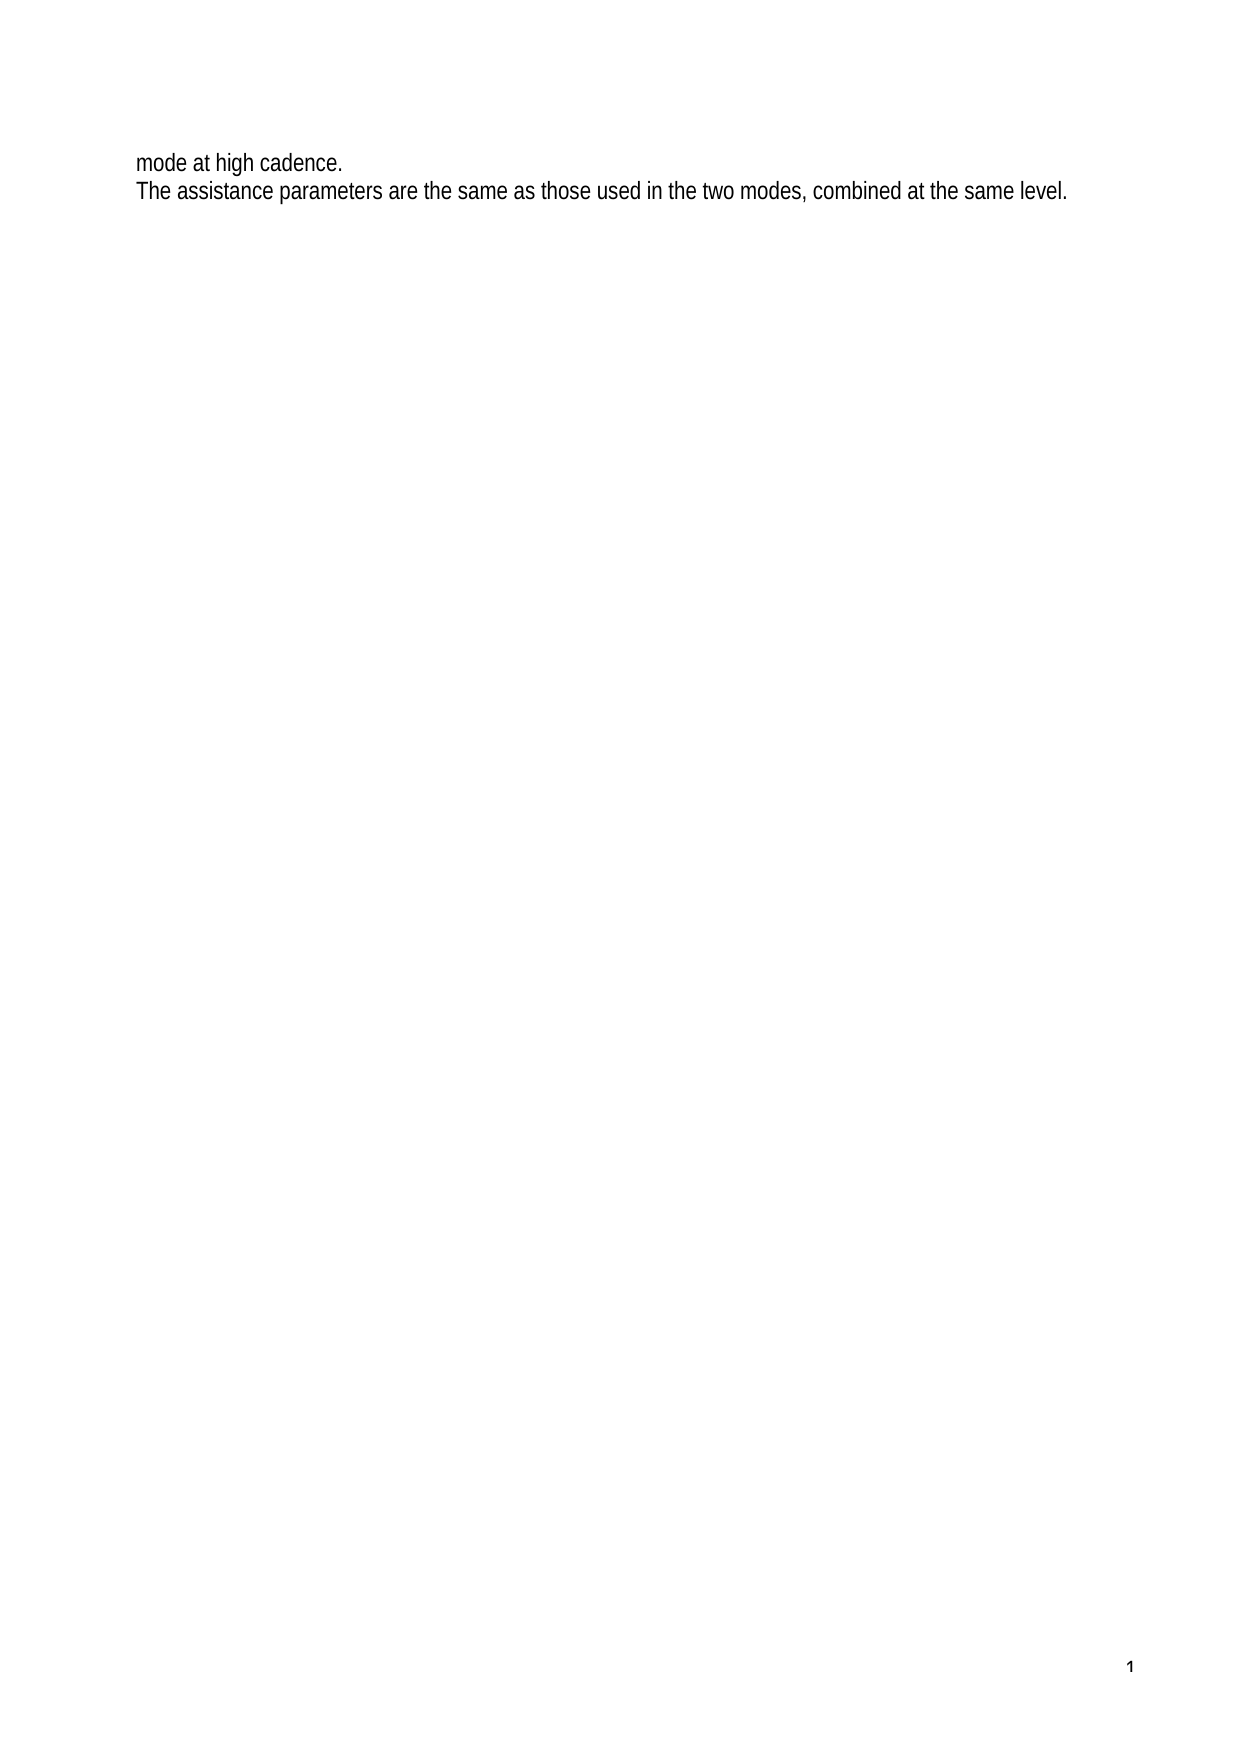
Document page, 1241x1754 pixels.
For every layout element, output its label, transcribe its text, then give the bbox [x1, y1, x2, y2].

text The assistance parameters are the same as those used in the two modes, combined at the same level. [136, 176, 1122, 205]
text mode at high cadence. [136, 148, 1122, 176]
